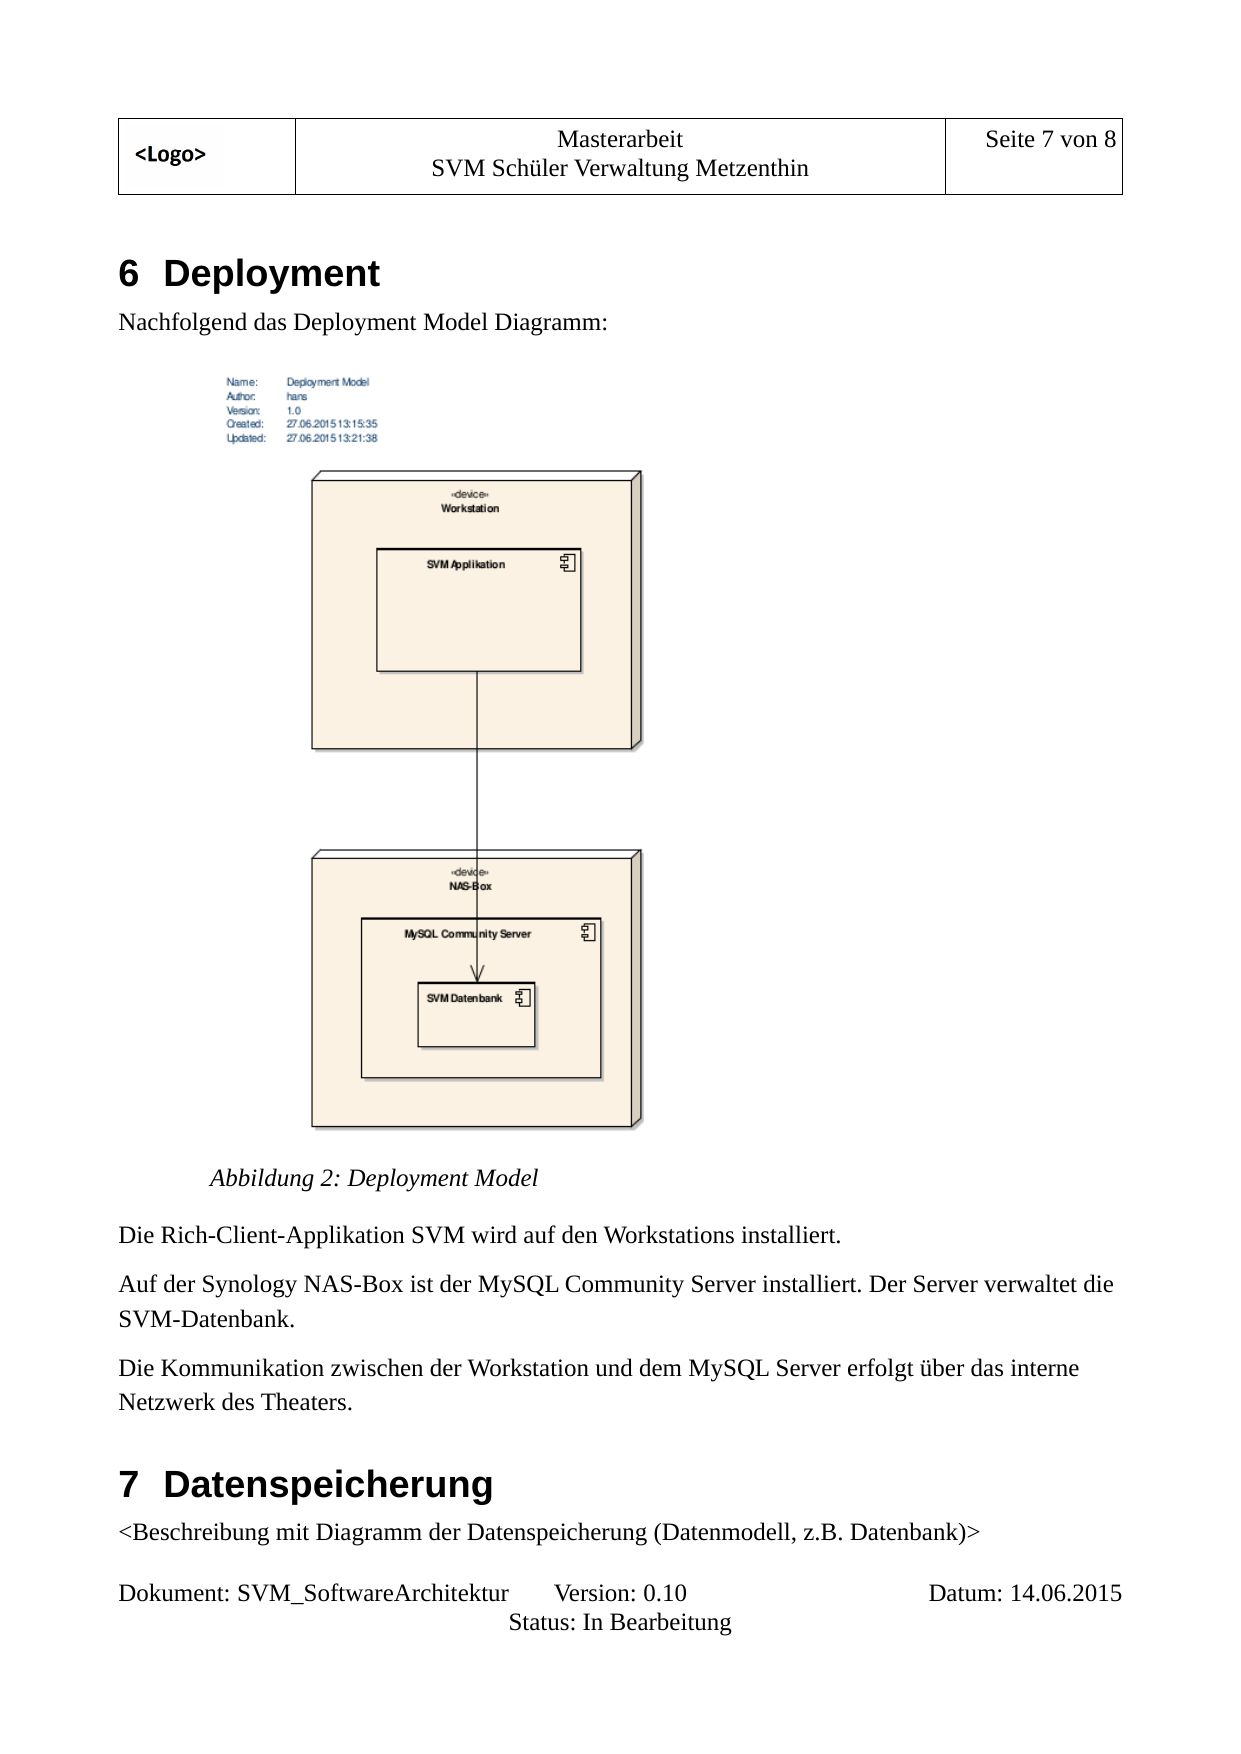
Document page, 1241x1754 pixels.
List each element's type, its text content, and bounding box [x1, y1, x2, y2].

picture [123, 123, 230, 189]
subtitle Deployment [118, 251, 1122, 294]
text <Beschreibung mit Diagramm der Datenspeicherung (Datenmodell, z.B. Datenbank)> [118, 1517, 1122, 1546]
picture [209, 368, 704, 1163]
text Die Kommunikation zwischen der Workstation und dem MySQL Server erfolgt über das interne Netzwerk des Theaters. [118, 1353, 1122, 1416]
text Abbildung 2: Deployment Model [210, 1163, 703, 1191]
text Nachfolgend das Deployment Model Diagramm: [118, 307, 1122, 336]
subtitle Datenspeicherung [118, 1461, 1122, 1505]
text Auf der Synology NAS-Box ist der MySQL Community Server installiert. Der Server verwaltet die SVM-Datenbank. [118, 1269, 1122, 1332]
text Die Rich-Client-Applikation SVM wird auf den Workstations installiert. [118, 1220, 1122, 1249]
